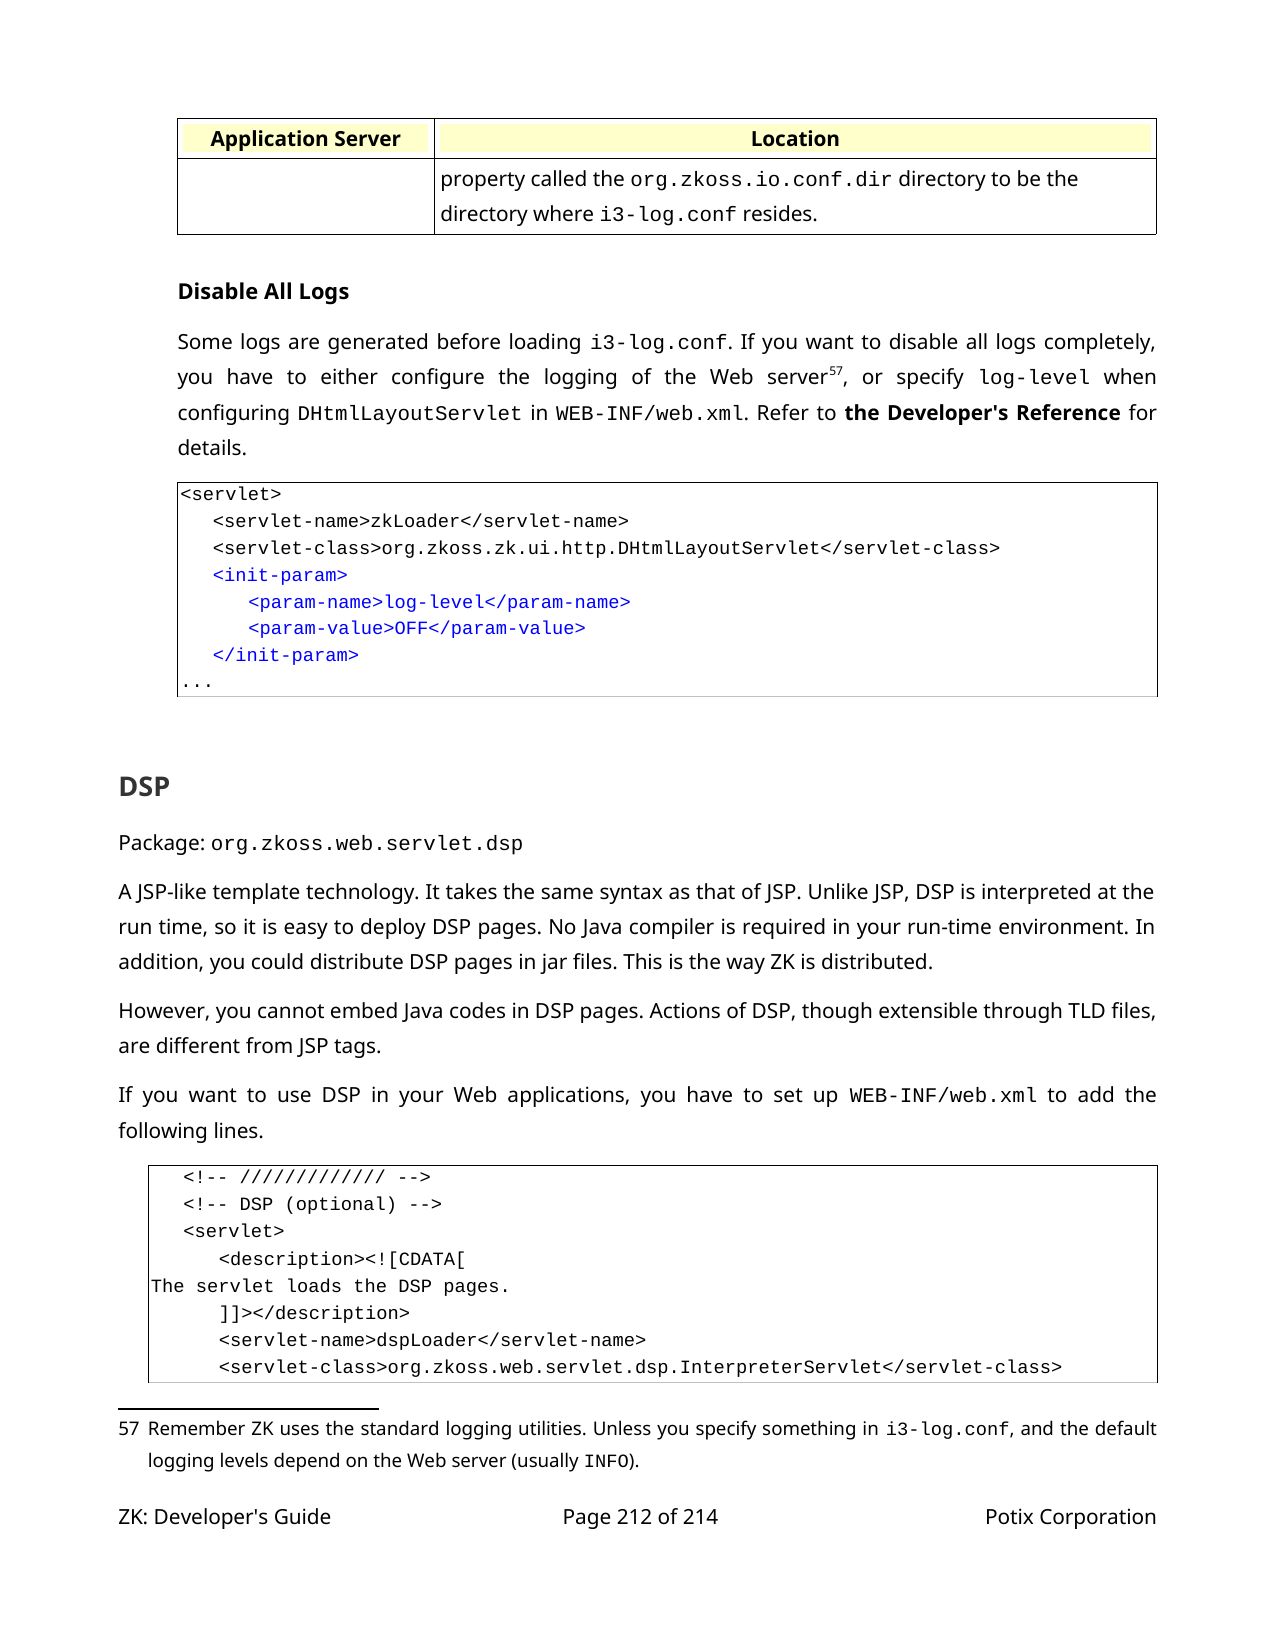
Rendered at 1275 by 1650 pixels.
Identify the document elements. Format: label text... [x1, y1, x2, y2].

table_cell [178, 159, 434, 234]
table_cell property called the org.zkoss.io.conf.dir directory to be the directory where i3-log.conf resides. [435, 159, 1156, 234]
text <servlet> [178, 483, 1157, 506]
subtitle DSP [118, 767, 1157, 804]
table_header Application Server [178, 119, 434, 158]
text ]]></description> [149, 1301, 1157, 1325]
text However, you cannot embed Java codes in DSP pages. Actions of DSP, though extensible through TLD files, are different from JSP tags. [118, 996, 1157, 1060]
text The servlet loads the DSP pages. [149, 1273, 1157, 1298]
text <servlet-name>dspLoader</servlet-name> [149, 1328, 1157, 1352]
table_header Location [435, 119, 1156, 158]
text If you want to use DSP in your Web applications, you have to set up WEB-INF/web.xml to add the following lines. [118, 1080, 1157, 1144]
text <description><![CDATA[ [149, 1246, 1157, 1271]
subtitle Disable All Logs [177, 276, 1157, 306]
text Package: org.zkoss.web.servlet.dsp [118, 828, 1157, 856]
text <!-- ///////////// --> [149, 1166, 1157, 1189]
text Remember ZK uses the standard logging utilities. Unless you specify something in i3-log.conf, and the default logging levels depend on the Web server (usually INFO). [118, 1415, 1157, 1473]
text A JSP-like template technology. It takes the same syntax as that of JSP. Unlike JSP, DSP is interpreted at the run time, so it is easy to deploy DSP pages. No Java compiler is required in your run-time environment. In addition, you could distribute DSP pages in jar files. This is the way ZK is distributed. [118, 877, 1157, 976]
text Some logs are generated before loading i3-log.conf. If you want to disable all logs completely, you have to either configure the logging of the Web server, or specify log-level when configuring DHtmlLayoutServlet in WEB-INF/web.xml. Refer to the Developer's Reference for details. [177, 327, 1157, 462]
text <!-- DSP (optional) --> [149, 1192, 1157, 1216]
text <servlet-name>zkLoader</servlet-name> <servlet-class>org.zkoss.zk.ui.http.DHtmlLayoutServlet</servlet-class> [178, 509, 1157, 560]
text <servlet-class>org.zkoss.web.servlet.dsp.InterpreterServlet</servlet-class> [149, 1355, 1157, 1382]
text <init-param> <param-name>log-level</param-name> <param-value>OFF</param-value> </init-param> ... [178, 563, 1157, 696]
text <servlet> [149, 1219, 1157, 1243]
